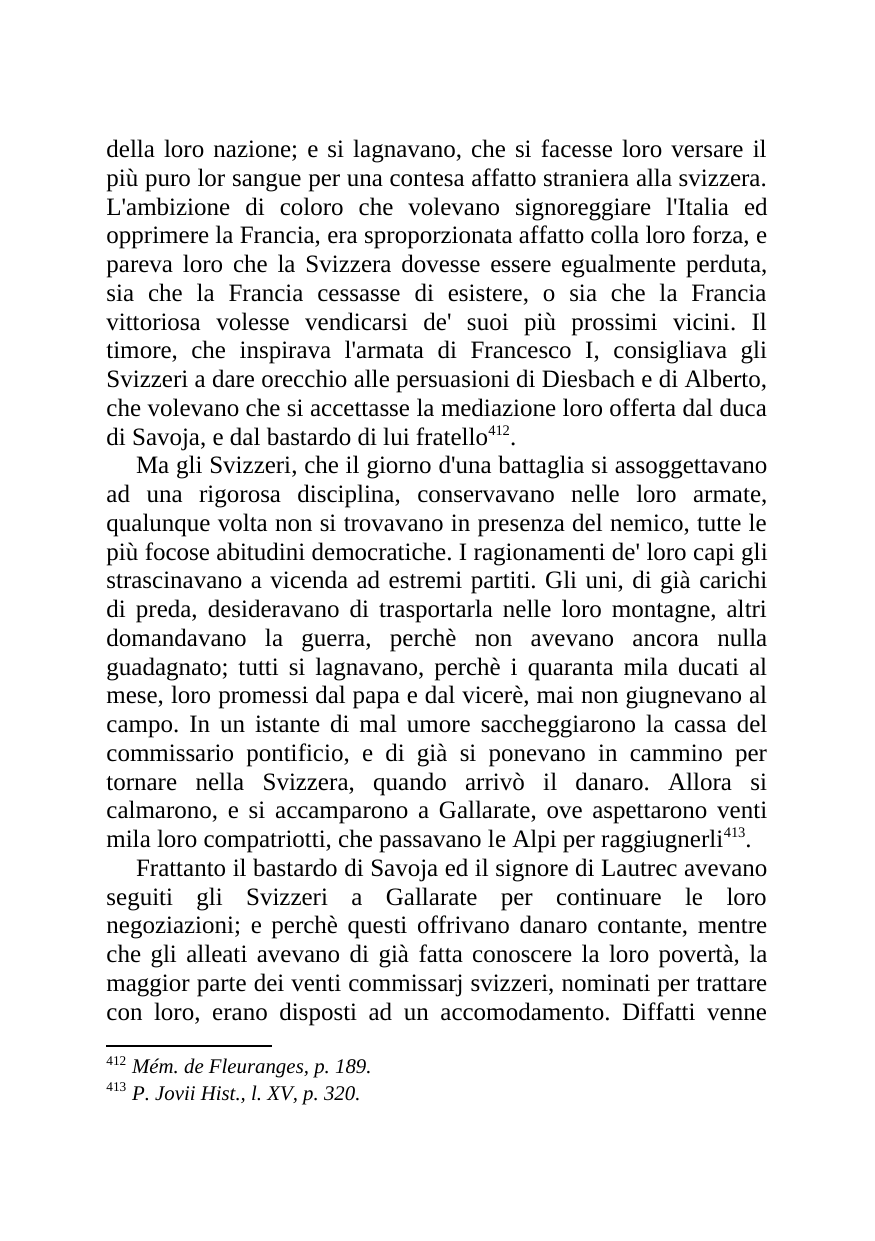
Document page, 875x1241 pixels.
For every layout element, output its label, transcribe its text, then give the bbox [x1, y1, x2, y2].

text Mém. de Fleuranges, p. 189. [106, 1052, 768, 1079]
text della loro nazione; e si lagnavano, che si facesse loro versare il più puro lor sangue per una contesa affatto straniera alla svizzera. L'ambizione di coloro che volevano signoreggiare l'Italia ed opprimere la Francia, era sproporzionata affatto colla loro forza, e pareva loro che la Svizzera dovesse essere egualmente perduta, sia che la Francia cessasse di esistere, o sia che la Francia vittoriosa volesse vendicarsi de' suoi più prossimi vicini. Il timore, che inspirava l'armata di Francesco I, consigliava gli Svizzeri a dare orecchio alle persuasioni di Diesbach e di Alberto, che volevano che si accettasse la mediazione loro offerta dal duca di Savoja, e dal bastardo di lui fratello. [106, 134, 768, 451]
text P. Jovii Hist., l. XV, p. 320. [106, 1079, 768, 1105]
text Frattanto il bastardo di Savoja ed il signore di Lautrec avevano seguiti gli Svizzeri a Gallarate per continuare le loro negoziazioni; e perchè questi offrivano danaro contante, mentre che gli alleati avevano di già fatta conoscere la loro povertà, la maggior parte dei venti commissarj svizzeri, nominati per trattare con loro, erano disposti ad un accomodamento. Diffatti venne [106, 853, 768, 1026]
text Ma gli Svizzeri, che il giorno d'una battaglia si assoggettavano ad una rigorosa disciplina, conservavano nelle loro armate, qualunque volta non si trovavano in presenza del nemico, tutte le più focose abitudini democratiche. I ragionamenti de' loro capi gli strascinavano a vicenda ad estremi partiti. Gli uni, di già carichi di preda, desideravano di trasportarla nelle loro montagne, altri domandavano la guerra, perchè non avevano ancora nulla guadagnato; tutti si lagnavano, perchè i quaranta mila ducati al mese, loro promessi dal papa e dal vicerè, mai non giugnevano al campo. In un istante di mal umore saccheggiarono la cassa del commissario pontificio, e di già si ponevano in cammino per tornare nella Svizzera, quando arrivò il danaro. Allora si calmarono, e si accamparono a Gallarate, ove aspettarono venti mila loro compatriotti, che passavano le Alpi per raggiugnerli. [106, 451, 768, 853]
